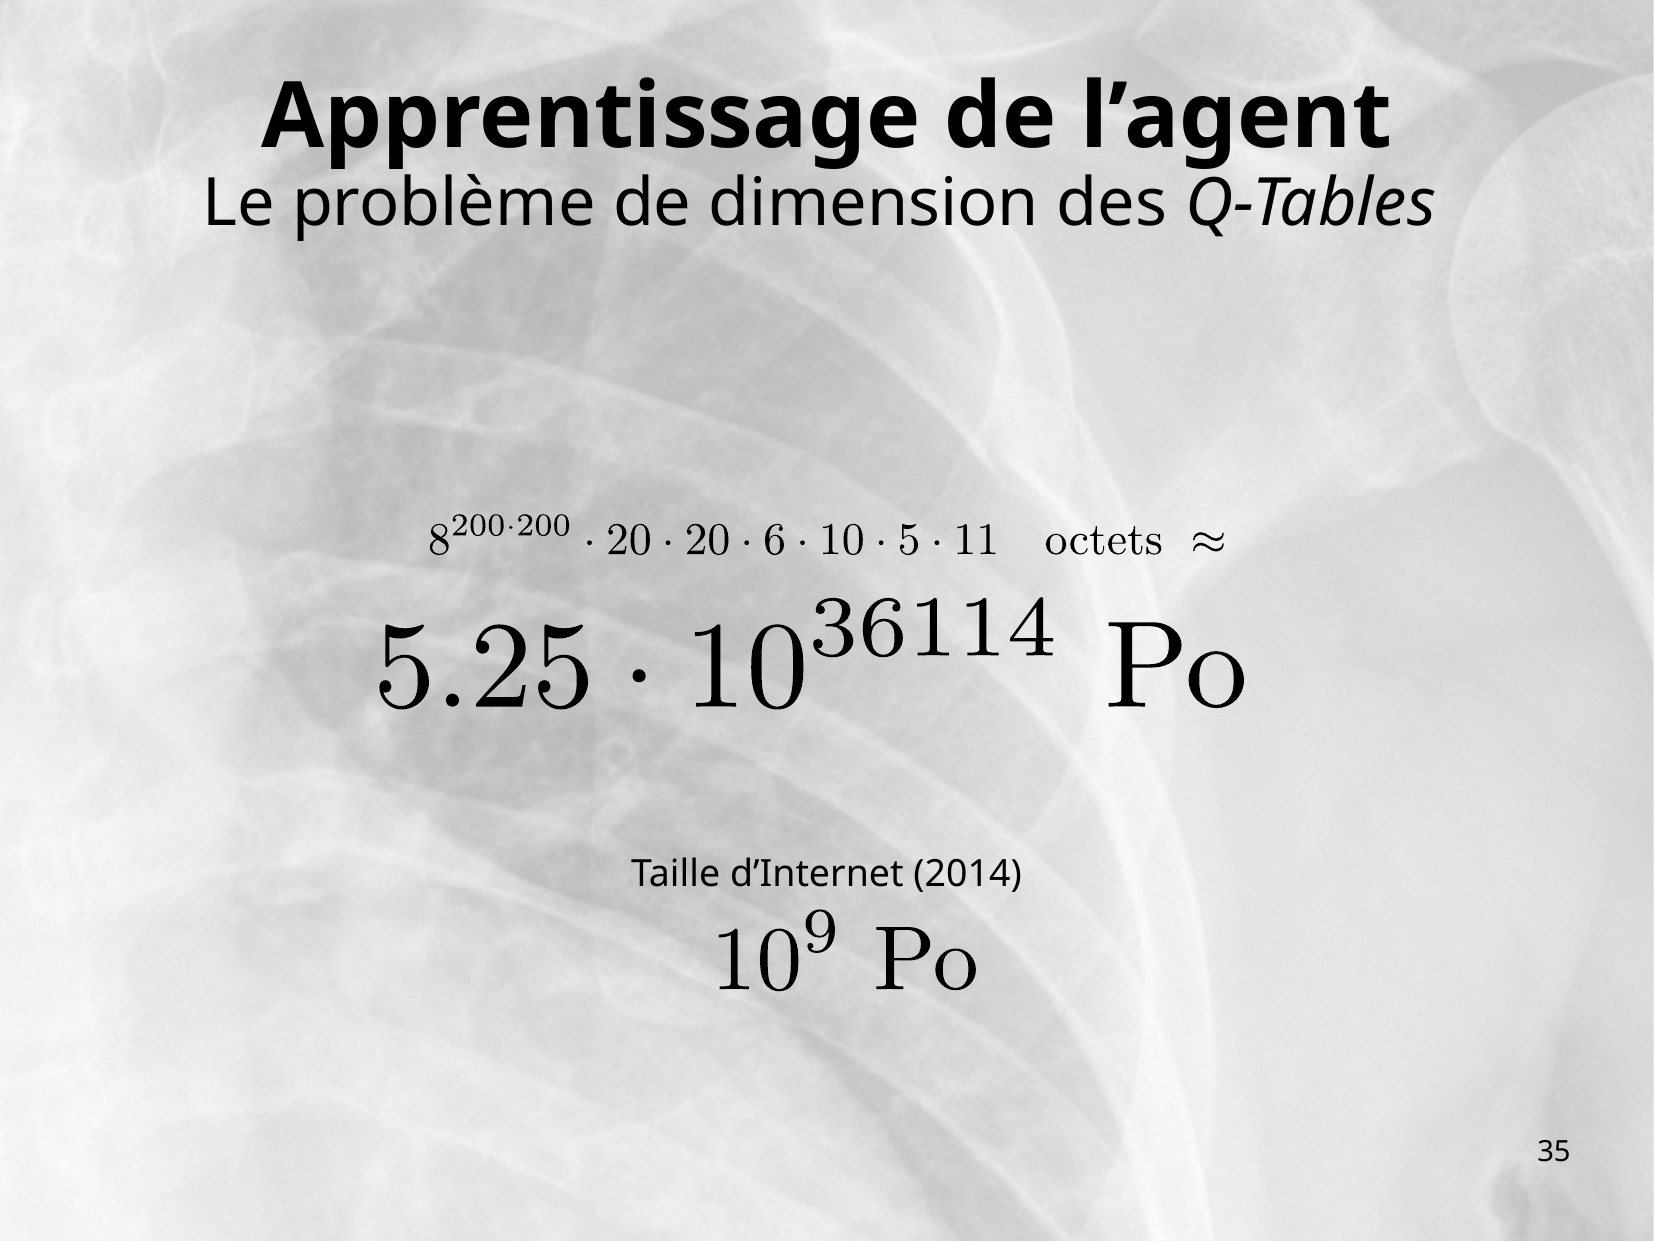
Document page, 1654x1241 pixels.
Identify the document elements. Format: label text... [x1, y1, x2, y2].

text_box [1193, 532, 1224, 542]
text_box [535, 514, 551, 536]
text_box [957, 523, 973, 555]
text_box [686, 523, 706, 555]
list Le problème de dimension des Q-Tables [75, 153, 1564, 239]
title Apprentissage de l’agent [82, 8, 1571, 216]
text_box [709, 523, 729, 556]
text_box [694, 624, 737, 707]
text_box [554, 514, 570, 536]
picture [0, 0, 1654, 1241]
text_box [966, 597, 999, 656]
text_box [608, 523, 627, 555]
text_box [1188, 651, 1244, 709]
text_box [1089, 526, 1105, 555]
text_box [822, 523, 839, 555]
text_box [476, 624, 526, 707]
text_box [876, 927, 931, 990]
text_box [452, 514, 467, 536]
text_box [1193, 542, 1224, 552]
text_box [379, 624, 429, 710]
text_box [630, 523, 650, 556]
text_box [862, 597, 903, 658]
text_box [538, 624, 589, 710]
text_box [1010, 597, 1054, 656]
text_box [899, 523, 919, 556]
text_box [980, 523, 996, 555]
text_box [1070, 533, 1088, 555]
text_box [518, 514, 533, 536]
text_box [445, 693, 460, 707]
text_box [1108, 533, 1126, 555]
text_box [1108, 622, 1182, 707]
text_box [765, 523, 785, 556]
text_box [805, 909, 835, 953]
text_box [1146, 533, 1162, 555]
text_box [632, 669, 646, 683]
text_box [718, 928, 749, 990]
text_box [760, 928, 799, 992]
text_box [813, 597, 854, 658]
text_box [751, 624, 804, 710]
text_box [429, 523, 449, 556]
text_box [935, 948, 976, 991]
text_box Taille d’Internet (2014) [578, 838, 1075, 945]
text_box [1128, 526, 1143, 555]
text_box [470, 514, 486, 536]
text_box [488, 514, 504, 536]
text_box [1045, 533, 1067, 555]
text_box [917, 597, 949, 656]
text_box [843, 523, 863, 556]
